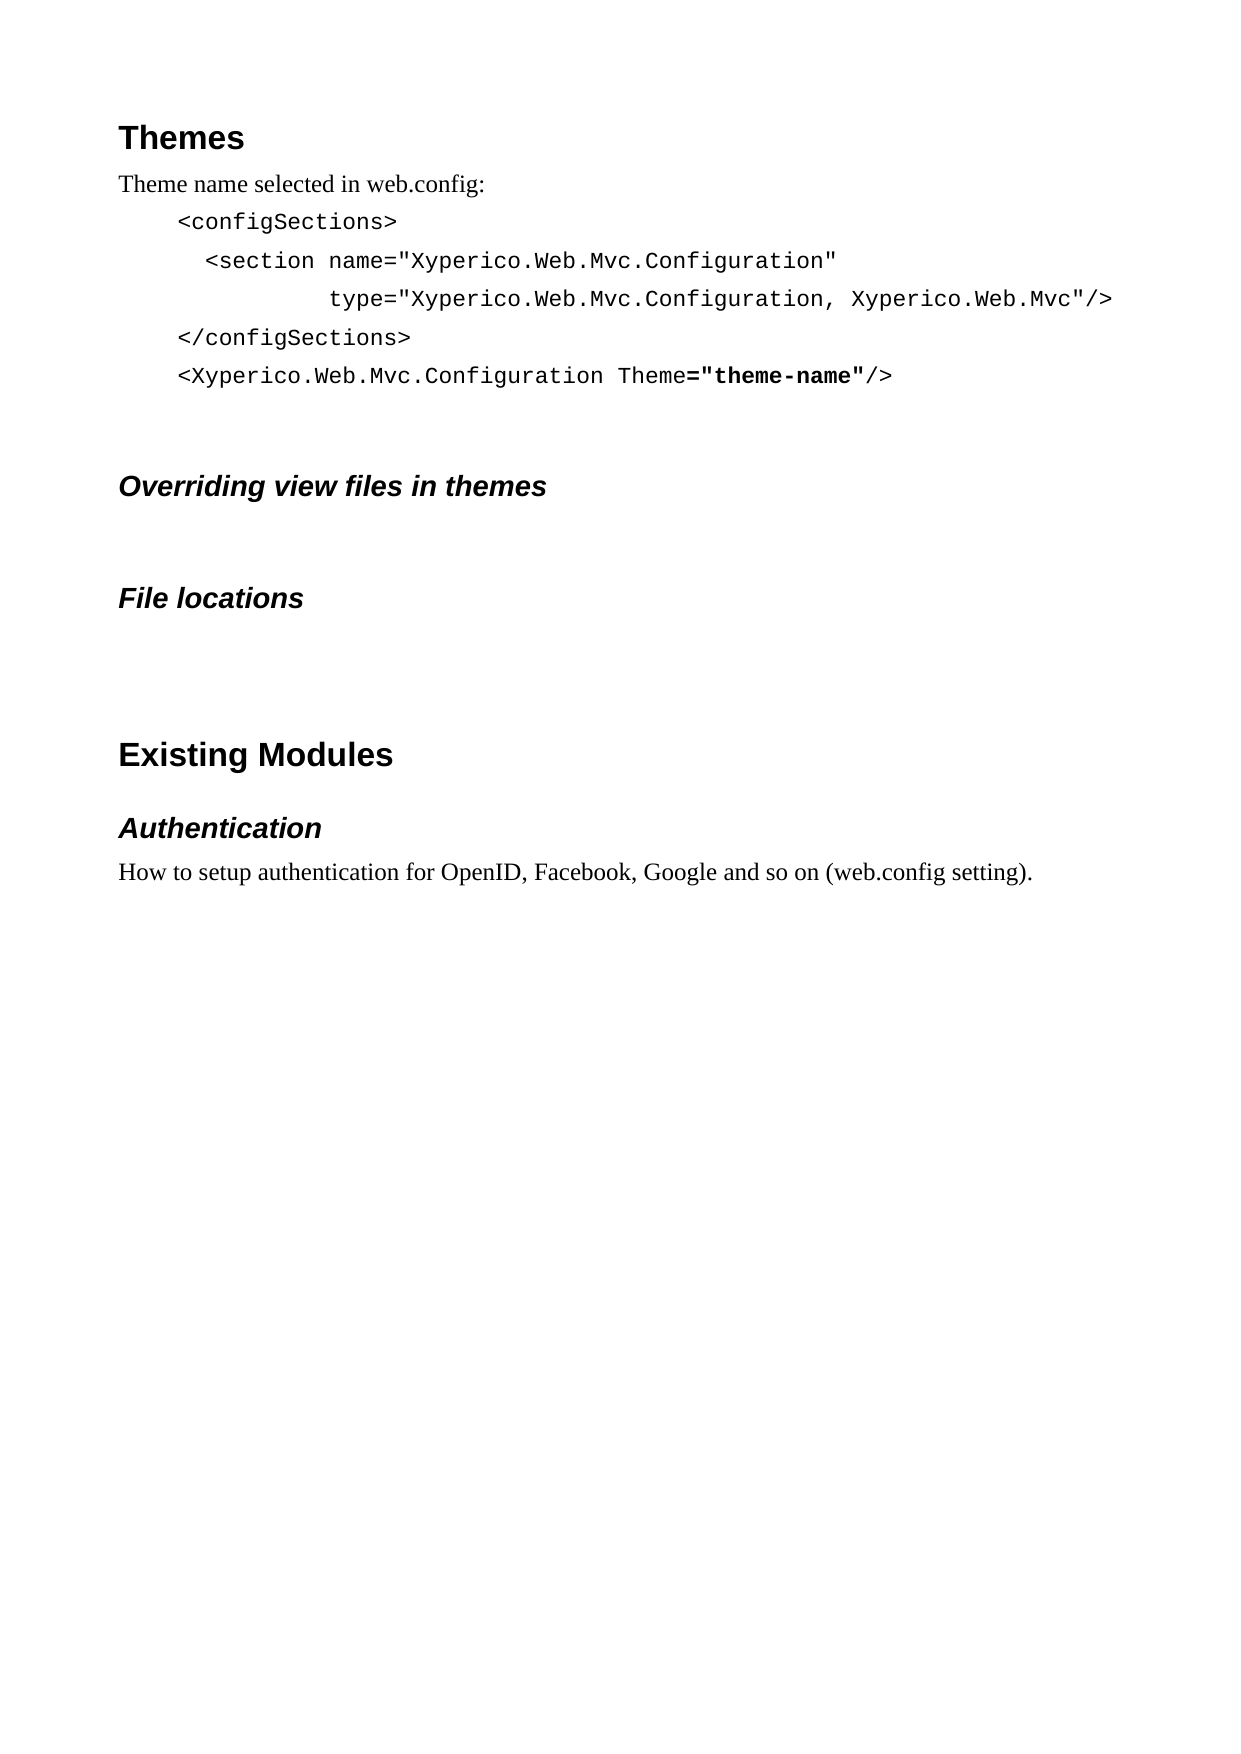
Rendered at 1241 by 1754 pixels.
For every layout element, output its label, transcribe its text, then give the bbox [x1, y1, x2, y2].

text type="Xyperico.Web.Mvc.Configuration, Xyperico.Web.Mvc"/> [177, 287, 1122, 313]
subtitle Overriding view files in themes [118, 469, 1122, 502]
text <configSections> [177, 211, 1122, 236]
subtitle Themes [118, 118, 1122, 157]
subtitle File locations [118, 581, 1122, 615]
text <Xyperico.Web.Mvc.Configuration Theme="theme-name"/> [177, 364, 1122, 390]
text How to setup authentication for OpenID, Facebook, Google and so on (web.config setting). [118, 857, 1122, 886]
text <section name="Xyperico.Web.Mvc.Configuration" [177, 249, 1122, 275]
subtitle Existing Modules [118, 735, 1122, 773]
text Theme name selected in web.config: [118, 169, 1122, 198]
text </configSections> [177, 326, 1122, 352]
subtitle Authentication [118, 811, 1122, 844]
